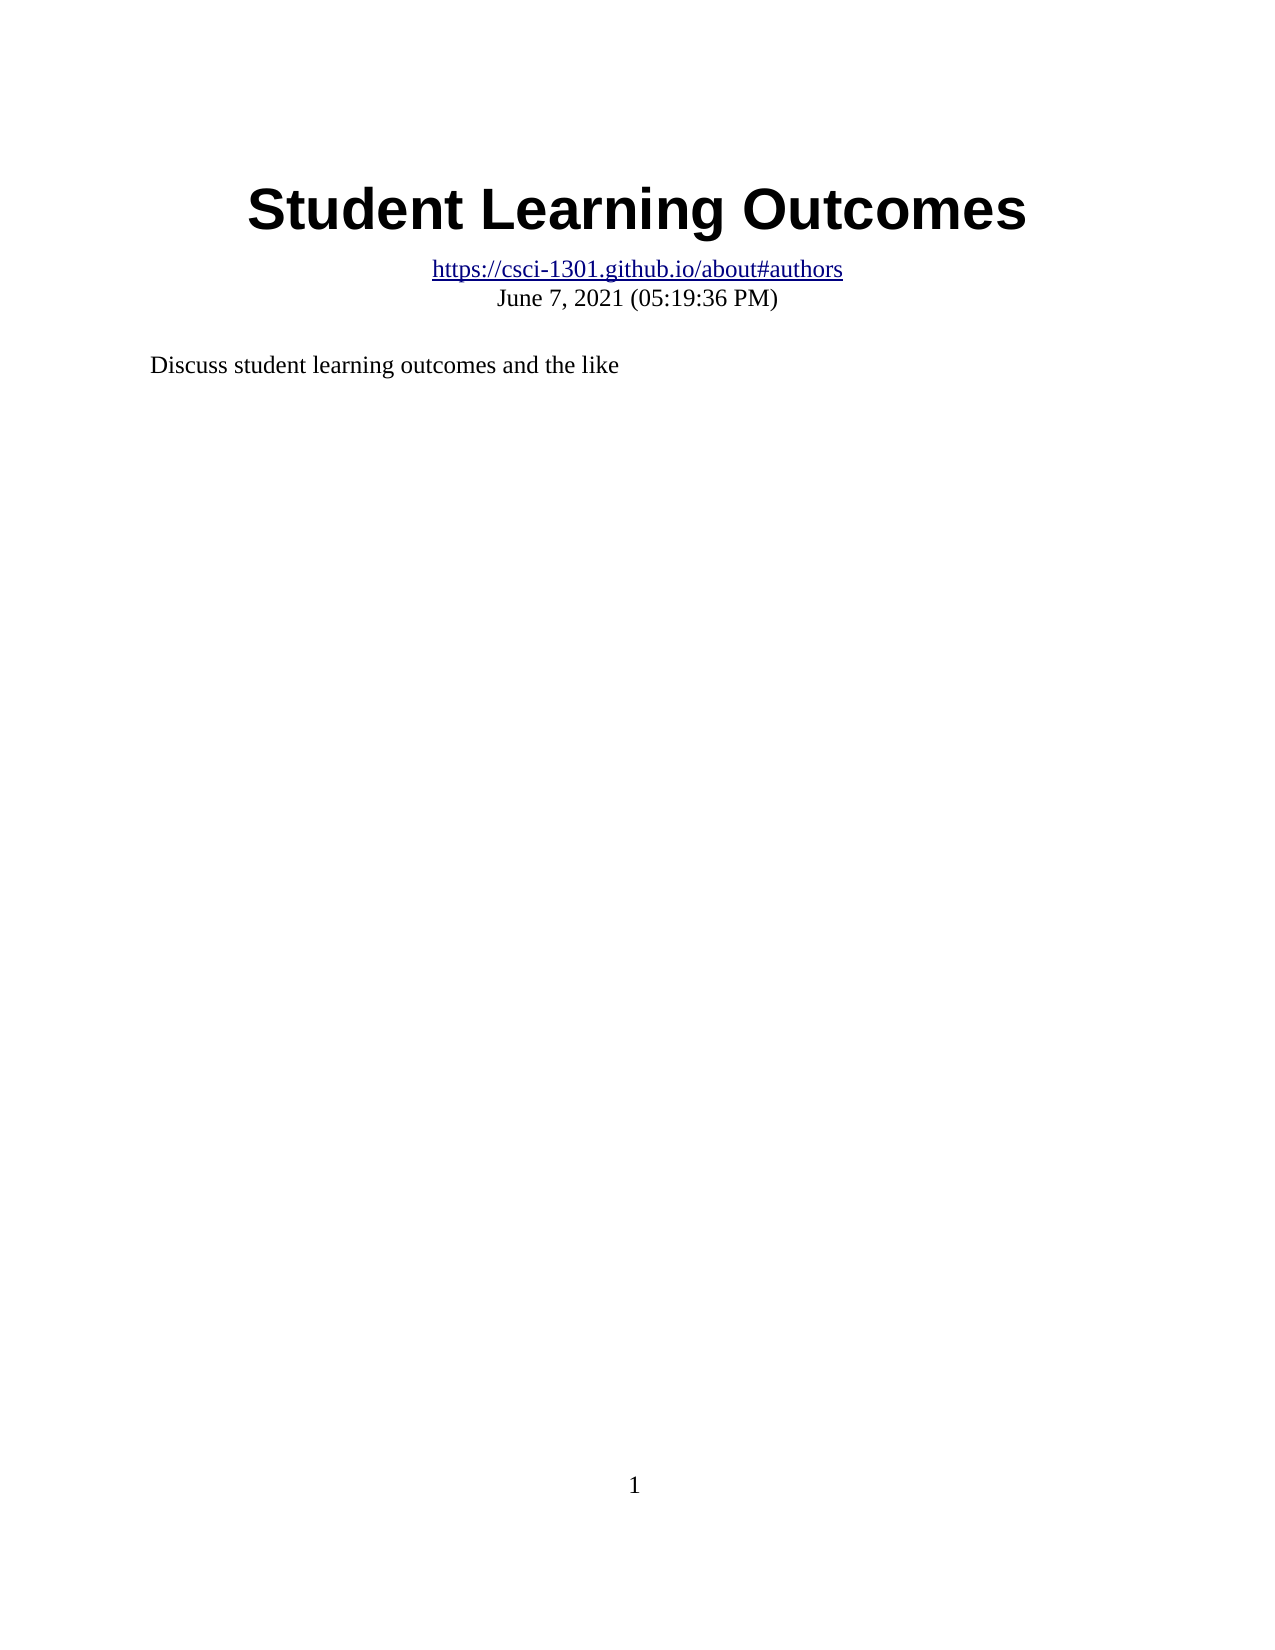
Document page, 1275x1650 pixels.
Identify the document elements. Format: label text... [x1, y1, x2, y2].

text Discuss student learning outcomes and the like [150, 350, 1125, 378]
text https://csci-1301.github.io/about#authors [150, 254, 1125, 283]
text June 7, 2021 (05:19:36 PM) [150, 283, 1125, 312]
title Student Learning Outcomes [150, 175, 1125, 242]
